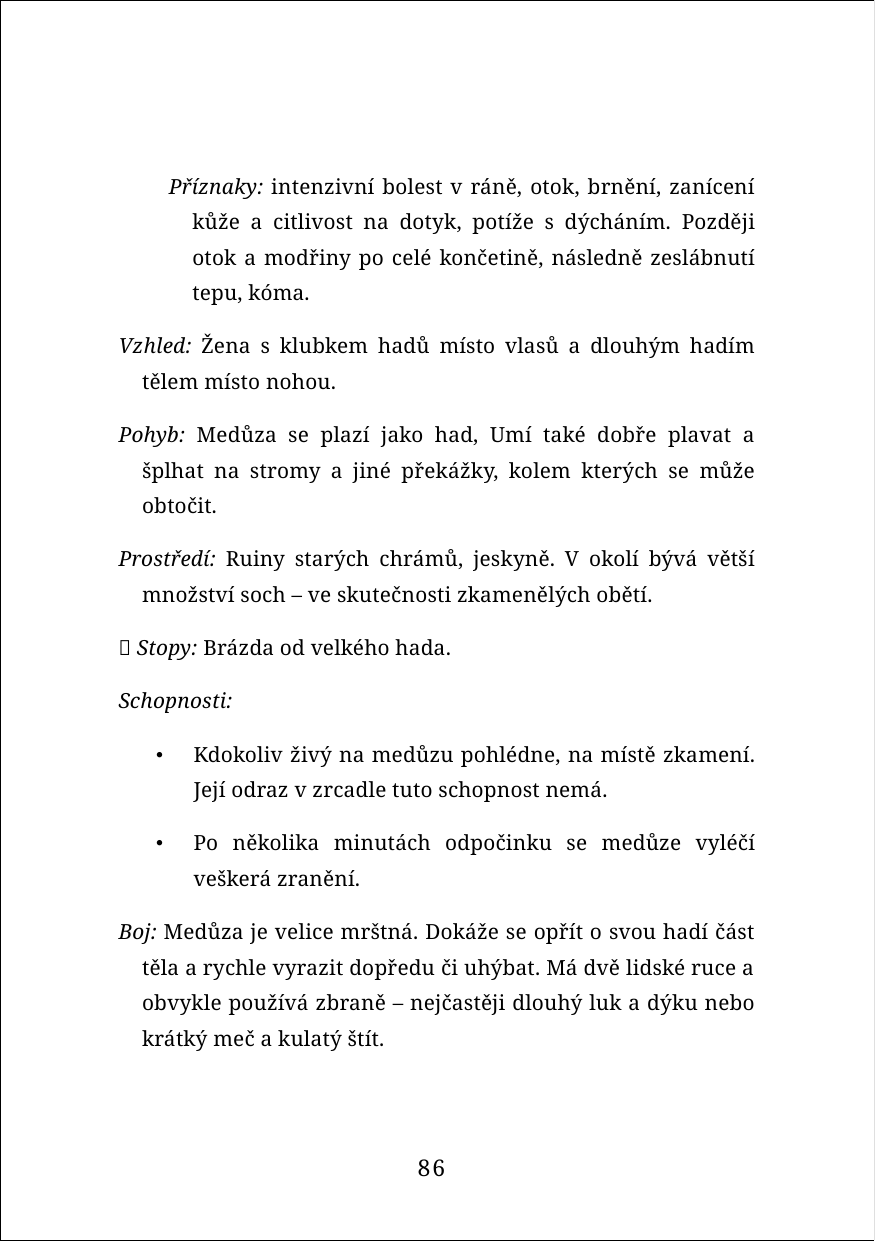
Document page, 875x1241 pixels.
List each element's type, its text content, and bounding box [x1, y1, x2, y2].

text Příznaky: intenzivní bolest v ráně, otok, brnění, zanícení kůže a citlivost na dotyk, potíže s dýcháním. Později otok a modřiny po celé končetině, následně zeslábnutí tepu, kóma. [168, 172, 756, 307]
list Po několika minutách odpočinku se medůze vyléčí veškerá zranění. [156, 828, 756, 892]
text Pohyb: Medůza se plazí jako had, Umí také dobře plavat a šplhat na stromy a jiné překážky, kolem kterých se může obtočit. [118, 420, 756, 520]
list Kdokoliv živý na medůzu pohlédne, na místě zkamení. Její odraz v zrcadle tuto schopnost nemá. [156, 740, 756, 804]
text Boj: Medůza je velice mrštná. Dokáže se opřít o svou hadí část těla a rychle vyrazit dopředu či uhýbat. Má dvě lidské ruce a obvykle používá zbraně – nejčastěji dlouhý luk a dýku nebo krátký meč a kulatý štít. [118, 917, 756, 1052]
text 👣 Stopy: Brázda od velkého hada. [118, 633, 756, 662]
text Prostředí: Ruiny starých chrámů, jeskyně. V okolí bývá větší množství soch – ve skutečnosti zkamenělých obětí. [118, 544, 756, 608]
text Schopnosti: [118, 687, 756, 715]
text Vzhled: Žena s klubkem hadů místo vlasů a dlouhým hadím tělem místo nohou. [118, 332, 756, 396]
